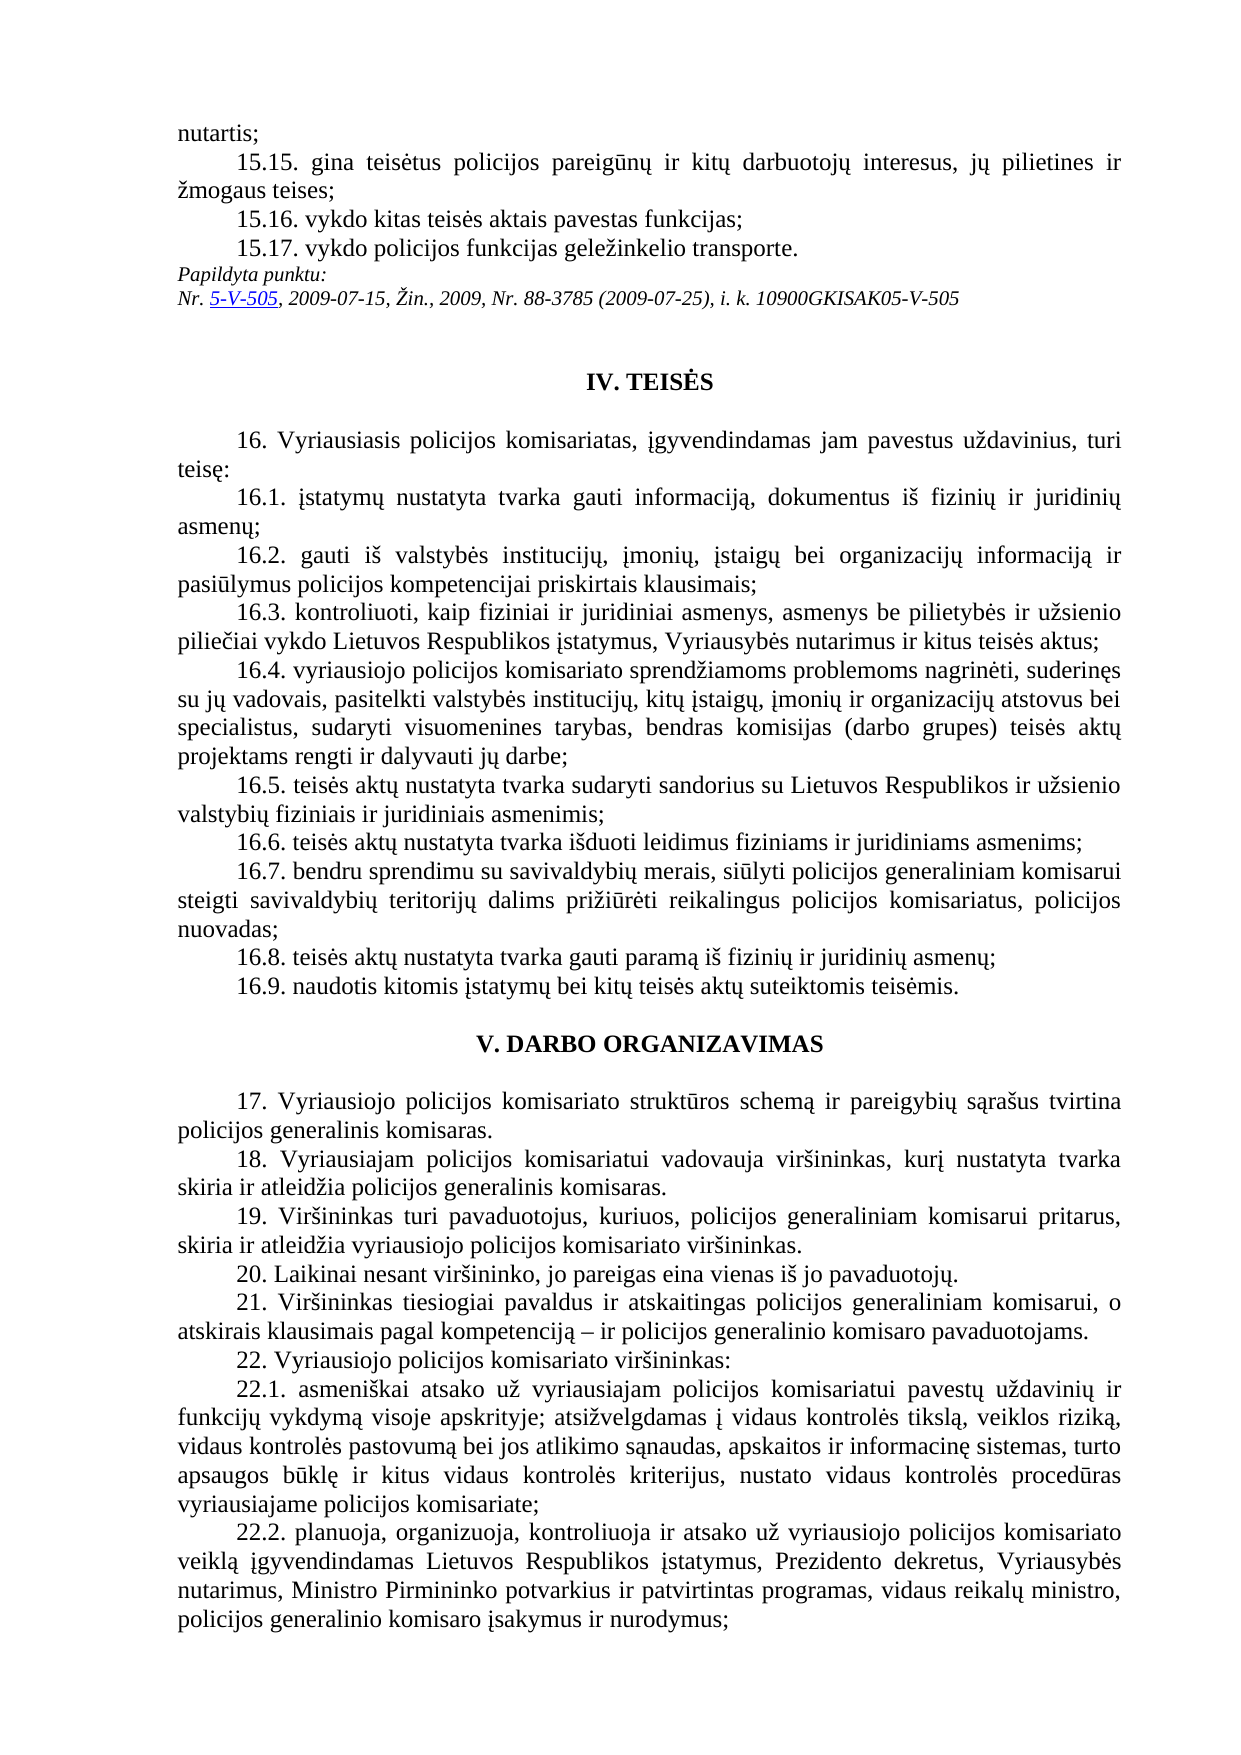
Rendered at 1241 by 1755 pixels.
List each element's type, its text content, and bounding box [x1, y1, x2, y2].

text 21. Viršininkas tiesiogiai pavaldus ir atskaitingas policijos generaliniam komisarui, o atskirais klausimais pagal kompetenciją – ir policijos generalinio komisaro pavaduotojams. [177, 1287, 1122, 1345]
text 16.4. vyriausiojo policijos komisariato sprendžiamoms problemoms nagrinėti, suderinęs su jų vadovais, pasitelkti valstybės institucijų, kitų įstaigų, įmonių ir organizacijų atstovus bei specialistus, sudaryti visuomenines tarybas, bendras komisijas (darbo grupes) teisės aktų projektams rengti ir dalyvauti jų darbe; [177, 655, 1122, 770]
text 22. Vyriausiojo policijos komisariato viršininkas: [177, 1345, 1122, 1374]
text 17. Vyriausiojo policijos komisariato struktūros schemą ir pareigybių sąrašus tvirtina policijos generalinis komisaras. [177, 1086, 1122, 1144]
text 16. Vyriausiasis policijos komisariatas, įgyvendindamas jam pavestus uždavinius, turi teisę: [177, 425, 1122, 482]
text 16.6. teisės aktų nustatyta tvarka išduoti leidimus fiziniams ir juridiniams asmenims; [177, 827, 1122, 856]
text 18. Vyriausiajam policijos komisariatui vadovauja viršininkas, kurį nustatyta tvarka skiria ir atleidžia policijos generalinis komisaras. [177, 1144, 1122, 1201]
text 22.2. planuoja, organizuoja, kontroliuoja ir atsako už vyriausiojo policijos komisariato veiklą įgyvendindamas Lietuvos Respublikos įstatymus, Prezidento dekretus, Vyriausybės nutarimus, Ministro Pirmininko potvarkius ir patvirtintas programas, vidaus reikalų ministro, policijos generalinio komisaro įsakymus ir nurodymus; [177, 1517, 1122, 1632]
text IV. TEISĖS [177, 367, 1122, 396]
text nutartis; [177, 118, 1122, 147]
text 16.1. įstatymų nustatyta tvarka gauti informaciją, dokumentus iš fizinių ir juridinių asmenų; [177, 482, 1122, 540]
text 22.1. asmeniškai atsako už vyriausiajam policijos komisariatui pavestų uždavinių ir funkcijų vykdymą visoje apskrityje; atsižvelgdamas į vidaus kontrolės tikslą, veiklos riziką, vidaus kontrolės pastovumą bei jos atlikimo sąnaudas, apskaitos ir informacinę sistemas, turto apsaugos būklę ir kitus vidaus kontrolės kriterijus, nustato vidaus kontrolės procedūras vyriausiajame policijos komisariate; [177, 1374, 1122, 1517]
text 16.7. bendru sprendimu su savivaldybių merais, siūlyti policijos generaliniam komisarui steigti savivaldybių teritorijų dalims prižiūrėti reikalingus policijos komisariatus, policijos nuovadas; [177, 856, 1122, 942]
text 16.3. kontroliuoti, kaip fiziniai ir juridiniai asmenys, asmenys be pilietybės ir užsienio piliečiai vykdo Lietuvos Respublikos įstatymus, Vyriausybės nutarimus ir kitus teisės aktus; [177, 597, 1122, 655]
text V. DARBO ORGANIZAVIMAS [177, 1029, 1122, 1057]
text 15.15. gina teisėtus policijos pareigūnų ir kitų darbuotojų interesus, jų pilietines ir žmogaus teises; [177, 147, 1122, 204]
text 16.8. teisės aktų nustatyta tvarka gauti paramą iš fizinių ir juridinių asmenų; [177, 942, 1122, 971]
text 15.17. vykdo policijos funkcijas geležinkelio transporte. [177, 233, 1122, 262]
text Papildyta punktu: [177, 262, 1122, 286]
text 16.5. teisės aktų nustatyta tvarka sudaryti sandorius su Lietuvos Respublikos ir užsienio valstybių fiziniais ir juridiniais asmenimis; [177, 770, 1122, 827]
text Nr. 5-V-505, 2009-07-15, Žin., 2009, Nr. 88-3785 (2009-07-25), i. k. 10900GKISAK05-V-505 [177, 286, 1122, 310]
text 16.2. gauti iš valstybės institucijų, įmonių, įstaigų bei organizacijų informaciją ir pasiūlymus policijos kompetencijai priskirtais klausimais; [177, 540, 1122, 597]
text 15.16. vykdo kitas teisės aktais pavestas funkcijas; [177, 204, 1122, 233]
text 19. Viršininkas turi pavaduotojus, kuriuos, policijos generaliniam komisarui pritarus, skiria ir atleidžia vyriausiojo policijos komisariato viršininkas. [177, 1201, 1122, 1259]
text 16.9. naudotis kitomis įstatymų bei kitų teisės aktų suteiktomis teisėmis. [177, 971, 1122, 1000]
text 20. Laikinai nesant viršininko, jo pareigas eina vienas iš jo pavaduotojų. [177, 1259, 1122, 1287]
